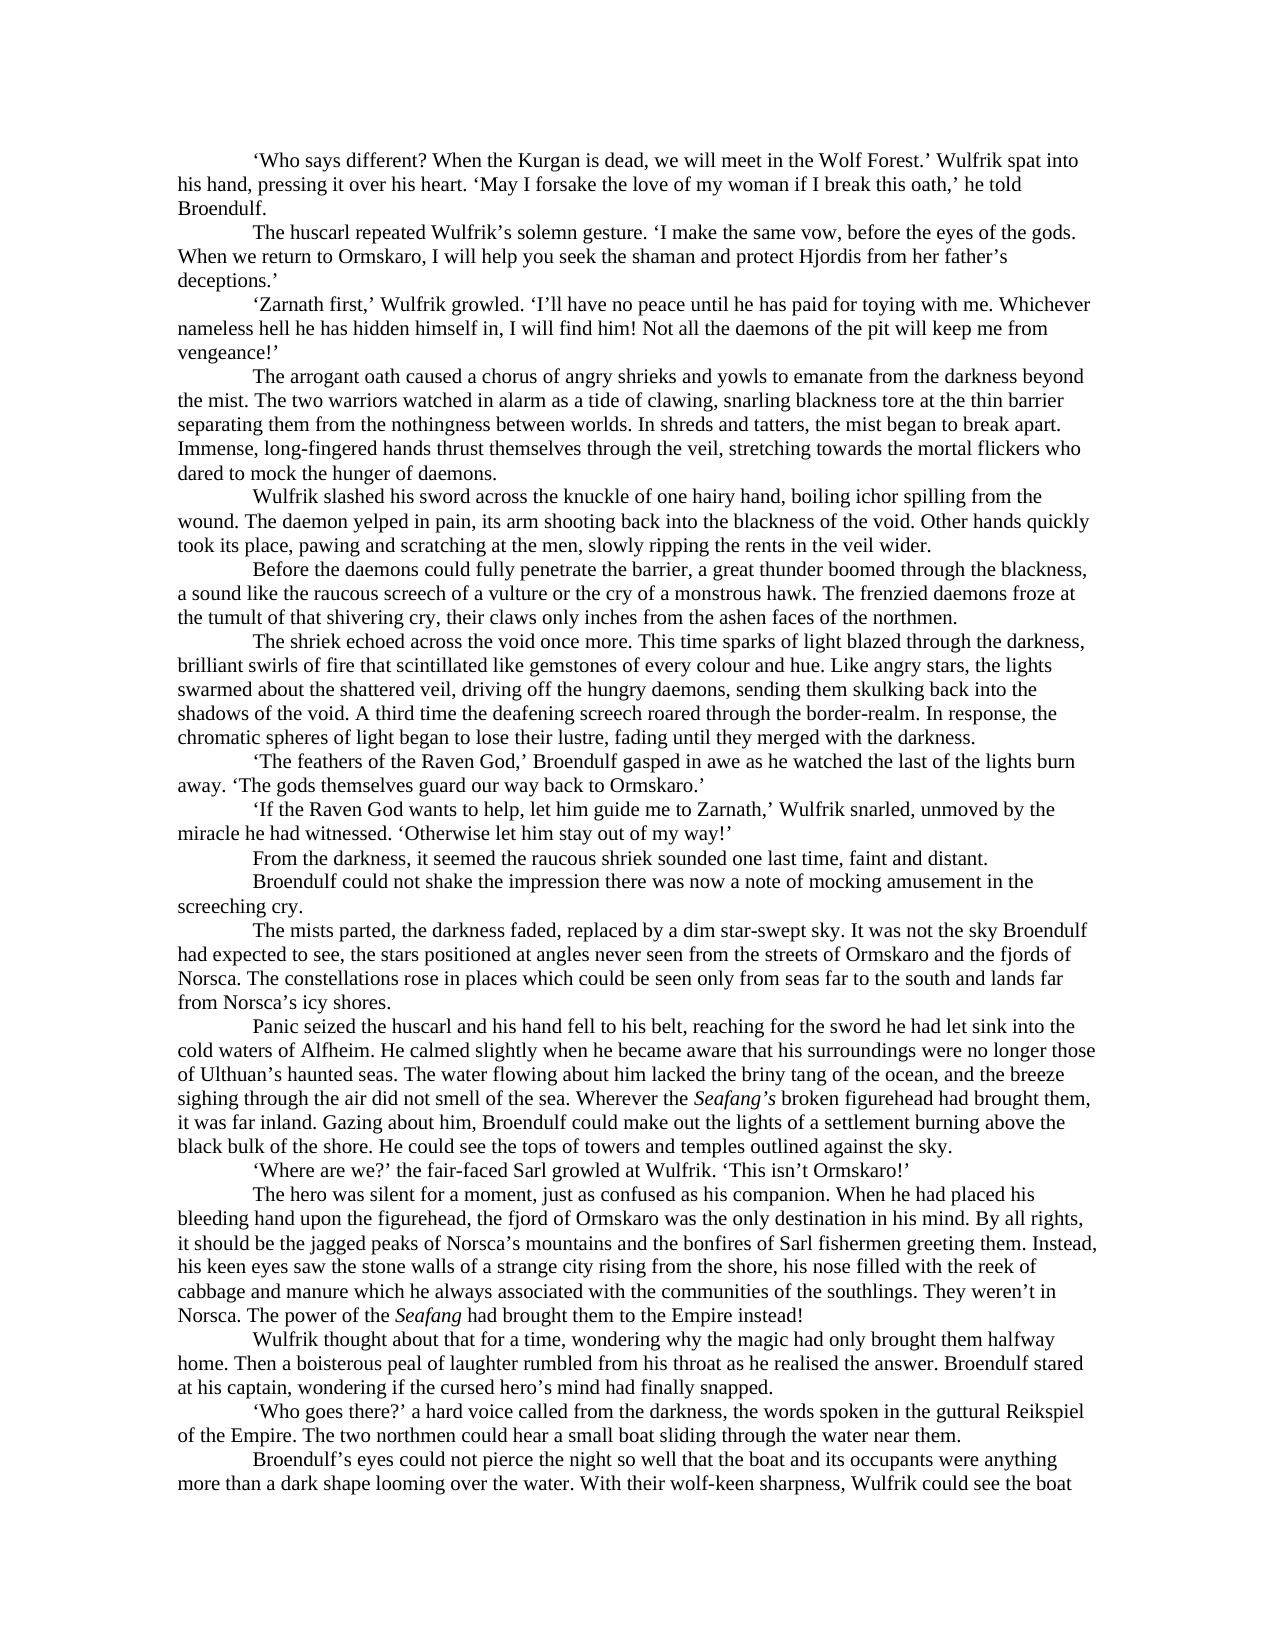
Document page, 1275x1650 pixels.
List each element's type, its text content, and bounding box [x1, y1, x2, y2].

text Panic seized the huscarl and his hand fell to his belt, reaching for the sword he had let sink into the cold waters of Alfheim. He calmed slightly when he became aware that his surroundings were no longer those of Ulthuan’s haunted seas. The water flowing about him lacked the briny tang of the ocean, and the breeze sighing through the air did not smell of the sea. Wherever the Seafang’s broken figurehead had brought them, it was far inland. Gazing about him, Broendulf could make out the lights of a settlement burning above the black bulk of the shore. He could see the tops of towers and temples outlined against the sky. [177, 1014, 1098, 1158]
text ‘Where are we?’ the fair-faced Sarl growled at Wulfrik. ‘This isn’t Ormskaro!’ [177, 1158, 1098, 1182]
text ‘Who goes there?’ a hard voice called from the darkness, the words spoken in the guttural Reikspiel of the Empire. The two northmen could hear a small boat sliding through the water near them. [177, 1399, 1098, 1447]
text ‘The feathers of the Raven God,’ Broendulf gasped in awe as he watched the last of the lights burn away. ‘The gods themselves guard our way back to Ormskaro.’ [177, 749, 1098, 797]
text Broendulf could not shake the impression there was now a note of mocking amusement in the screeching cry. [177, 869, 1098, 918]
text Wulfrik thought about that for a time, wondering why the magic had only brought them halfway home. Then a boisterous peal of laughter rumbled from his throat as he realised the answer. Broendulf stared at his captain, wondering if the cursed hero’s mind had finally snapped. [177, 1327, 1098, 1399]
text The mists parted, the darkness faded, replaced by a dim star-swept sky. It was not the sky Broendulf had expected to see, the stars positioned at angles never seen from the streets of Ormskaro and the fjords of Norsca. The constellations rose in places which could be seen only from seas far to the south and lands far from Norsca’s icy shores. [177, 918, 1098, 1014]
text The huscarl repeated Wulfrik’s solemn gesture. ‘I make the same vow, before the eyes of the gods. When we return to Ormskaro, I will help you seek the shaman and protect Hjordis from her father’s deceptions.’ [177, 220, 1098, 292]
text ‘Zarnath first,’ Wulfrik growled. ‘I’ll have no peace until he has paid for toying with me. Whichever nameless hell he has hidden himself in, I will find him! Not all the daemons of the pit will keep me from vengeance!’ [177, 292, 1098, 364]
text The hero was silent for a moment, just as confused as his companion. When he had placed his bleeding hand upon the figurehead, the fjord of Ormskaro was the only destination in his mind. By all rights, it should be the jagged peaks of Norsca’s mountains and the bonfires of Sarl fishermen greeting them. Instead, his keen eyes saw the stone walls of a strange city rising from the shore, his nose filled with the reek of cabbage and manure which he always associated with the communities of the southlings. They weren’t in Norsca. The power of the Seafang had brought them to the Empire instead! [177, 1182, 1098, 1327]
text From the darkness, it seemed the raucous shriek sounded one last time, faint and distant. [177, 845, 1098, 869]
text Before the daemons could fully penetrate the barrier, a great thunder boomed through the blackness, a sound like the raucous screech of a vulture or the cry of a monstrous hawk. The frenzied daemons froze at the tumult of that shivering cry, their claws only inches from the ashen faces of the northmen. [177, 557, 1098, 629]
text Wulfrik slashed his sword across the knuckle of one hairy hand, boiling ichor spilling from the wound. The daemon yelped in pain, its arm shooting back into the blackness of the void. Other hands quickly took its place, pawing and scratching at the men, slowly ripping the rents in the veil wider. [177, 484, 1098, 557]
text ‘Who says different? When the Kurgan is dead, we will meet in the Wolf Forest.’ Wulfrik spat into his hand, pressing it over his heart. ‘May I forsake the love of my woman if I break this oath,’ he told Broendulf. [177, 148, 1098, 220]
text The arrogant oath caused a chorus of angry shrieks and yowls to emanate from the darkness beyond the mist. The two warriors watched in alarm as a tide of clawing, snarling blackness tore at the thin barrier separating them from the nothingness between worlds. In shreds and tatters, the mist began to break apart. Immense, long-fingered hands thrust themselves through the veil, stretching towards the mortal flickers who dared to mock the hunger of daemons. [177, 364, 1098, 484]
text ‘If the Raven God wants to help, let him guide me to Zarnath,’ Wulfrik snarled, unmoved by the miracle he had witnessed. ‘Otherwise let him stay out of my way!’ [177, 797, 1098, 845]
text The shriek echoed across the void once more. This time sparks of light blazed through the darkness, brilliant swirls of fire that scintillated like gemstones of every colour and hue. Like angry stars, the lights swarmed about the shattered veil, driving off the hungry daemons, sending them skulking back into the shadows of the void. A third time the deafening screech roared through the border-realm. In response, the chromatic spheres of light began to lose their lustre, fading until they merged with the darkness. [177, 629, 1098, 749]
text Broendulf’s eyes could not pierce the night so well that the boat and its occupants were anything more than a dark shape looming over the water. With their wolf-keen sharpness, Wulfrik could see the boat [177, 1447, 1098, 1495]
